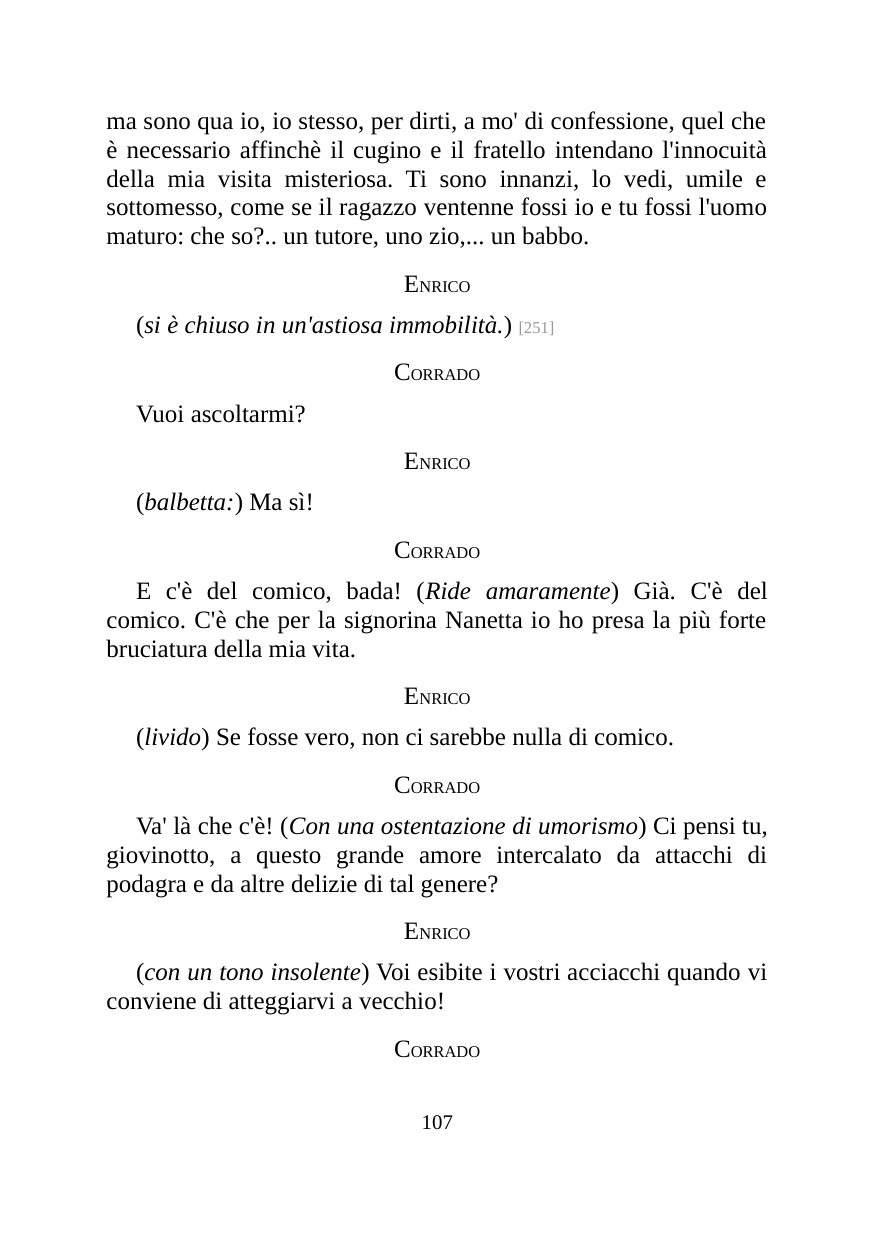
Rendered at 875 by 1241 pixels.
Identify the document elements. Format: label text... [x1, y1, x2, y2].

text Corrado [106, 357, 768, 386]
text (si è chiuso in un'astiosa immobilità.) [251] [106, 310, 768, 339]
text (con un tono insolente) Voi esibite i vostri acciacchi quando vi conviene di atteggiarvi a vecchio! [106, 957, 768, 1015]
text Corrado [106, 770, 768, 799]
text Corrado [106, 535, 768, 564]
text Enrico [106, 269, 768, 297]
text (balbetta:) Ma sì! [106, 487, 768, 516]
text Vuoi ascoltarmi? [106, 399, 768, 427]
text ma sono qua io, io stesso, per dirti, a mo' di confessione, quel che è necessario affinchè il cugino e il fratello intendano l'innocuità della mia visita misteriosa. Ti sono innanzi, lo vedi, umile e sottomesso, come se il ragazzo ventenne fossi io e tu fossi l'uomo maturo: che so?.. un tutore, uno zio,... un babbo. [106, 106, 768, 250]
text Enrico [106, 916, 768, 945]
text E c'è del comico, bada! (Ride amaramente) Già. C'è del comico. C'è che per la signorina Nanetta io ho presa la più forte bruciatura della mia vita. [106, 576, 768, 662]
text (livido) Se fosse vero, non ci sarebbe nulla di comico. [106, 722, 768, 751]
text Enrico [106, 446, 768, 475]
text Enrico [106, 681, 768, 710]
text Va' là che c'è! (Con una ostentazione di umorismo) Ci pensi tu, giovinotto, a questo grande amore intercalato da attacchi di podagra e da altre delizie di tal genere? [106, 811, 768, 897]
text Corrado [106, 1034, 768, 1062]
